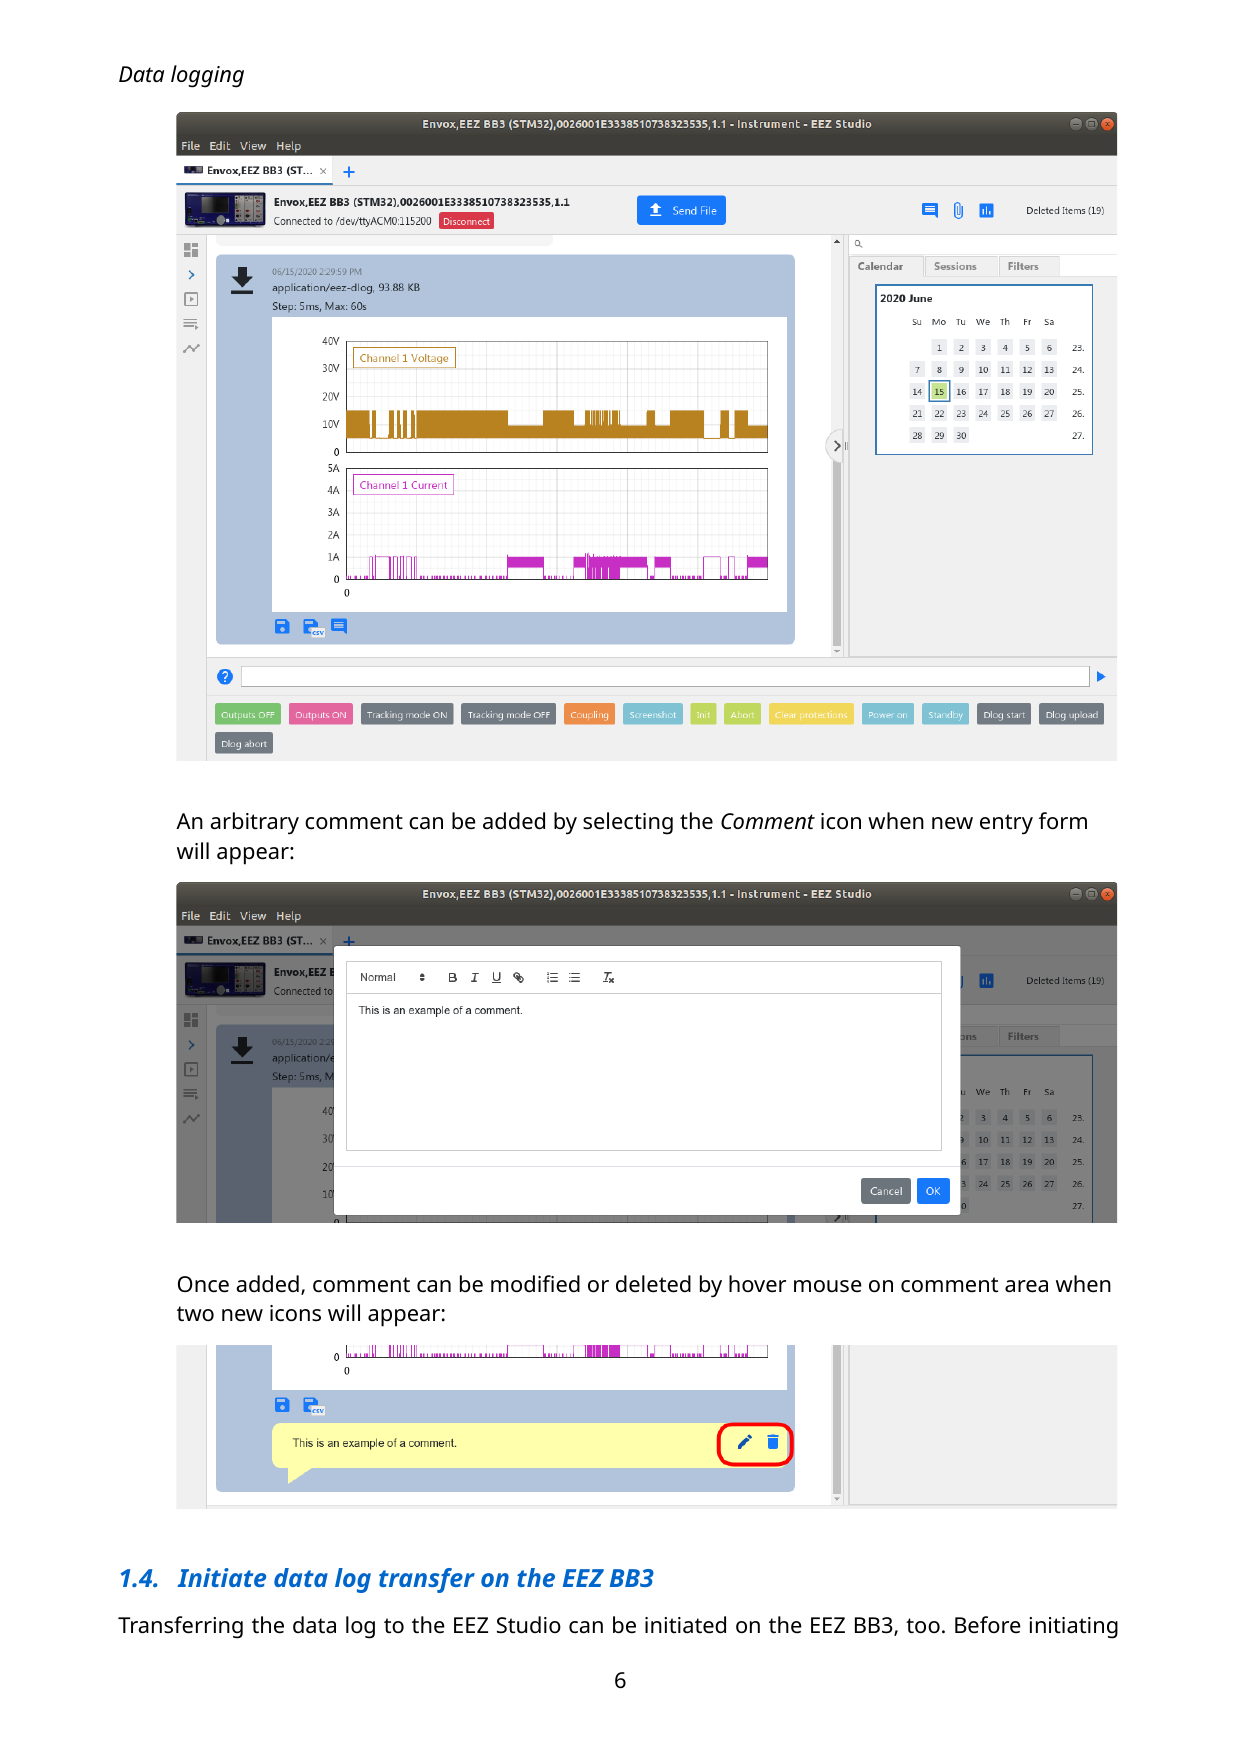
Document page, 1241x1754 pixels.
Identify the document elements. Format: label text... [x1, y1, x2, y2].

picture [176, 112, 1118, 761]
picture [176, 882, 1118, 1223]
table_header An arbitrary comment can be added by selecting the Comment icon when new entry form will appear: [171, 800, 1123, 1246]
subtitle Initiate data log transfer on the EEZ BB3 [118, 1561, 1122, 1595]
table_header [118, 1263, 171, 1531]
table_header [118, 800, 171, 1246]
table_cell [171, 107, 1123, 783]
text Transferring the data log to the EEZ Studio can be initiated on the EEZ BB3, too. Before initiating [118, 1610, 1122, 1639]
picture [176, 1345, 1118, 1509]
table_cell [118, 107, 171, 783]
table_header Once added, comment can be modified or deleted by hover mouse on comment area when two new icons will appear: [171, 1263, 1123, 1531]
